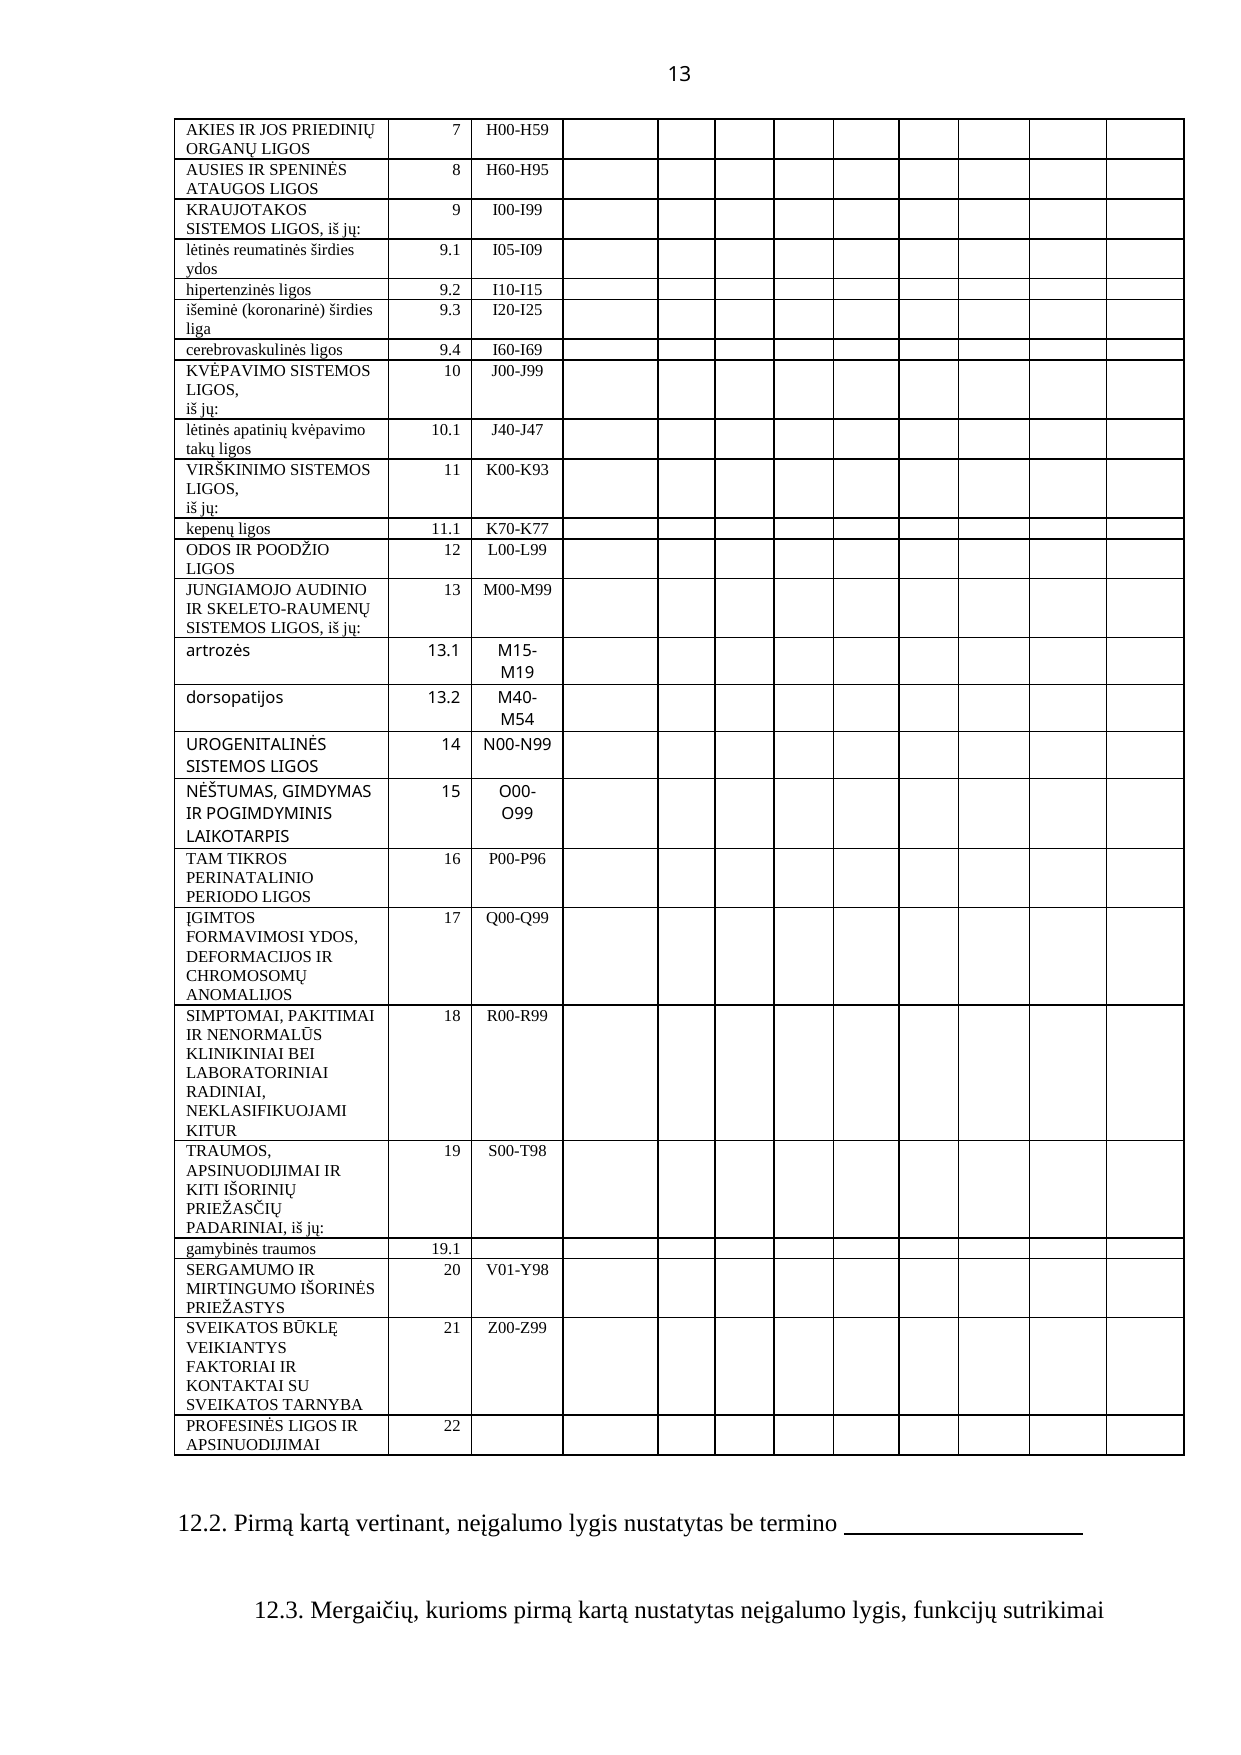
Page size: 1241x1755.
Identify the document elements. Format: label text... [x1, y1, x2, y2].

table_cell [716, 779, 773, 847]
table_cell [1030, 638, 1106, 684]
table_cell [564, 1141, 657, 1237]
table_cell [900, 849, 958, 906]
table_cell [659, 279, 714, 298]
table_cell [716, 732, 773, 778]
table_cell [900, 519, 958, 538]
table_cell [900, 460, 958, 517]
table_cell [659, 1141, 714, 1237]
table_cell [834, 540, 898, 578]
table_cell [959, 1006, 1029, 1139]
table_cell R00-R99 [472, 1006, 562, 1139]
table_cell [1030, 1239, 1106, 1258]
table_cell I60-I69 [472, 340, 562, 359]
table_cell SERGAMUMO IR MIRTINGUMO IŠORINĖS PRIEŽASTYS [175, 1259, 388, 1317]
table_cell [900, 638, 958, 684]
table_cell UROGENITALINĖS SISTEMOS LIGOS [175, 732, 388, 778]
table_cell [564, 160, 657, 198]
table_cell [1107, 120, 1183, 158]
table_cell [834, 685, 898, 731]
table_cell 12 [389, 540, 471, 578]
table_cell [834, 160, 898, 198]
table_cell [775, 200, 833, 238]
table_cell I05-I09 [472, 240, 562, 278]
table_cell [564, 460, 657, 517]
table_cell [564, 1239, 657, 1258]
table_cell [1107, 908, 1183, 1004]
table_cell AKIES IR JOS PRIEDINIŲ ORGANŲ LIGOS [175, 120, 388, 158]
table_cell 11.1 [389, 519, 471, 538]
table_cell 18 [389, 1006, 471, 1139]
table_cell [716, 420, 773, 458]
table_cell [1107, 160, 1183, 198]
table_cell [900, 361, 958, 418]
table_cell [775, 1141, 833, 1237]
table_cell [834, 1006, 898, 1139]
table_cell [716, 160, 773, 198]
table_cell [900, 908, 958, 1004]
table_cell AUSIES IR SPENINĖS ATAUGOS LIGOS [175, 160, 388, 198]
table_cell [834, 420, 898, 458]
table_cell hipertenzinės ligos [175, 279, 388, 298]
table_cell [1107, 460, 1183, 517]
table_cell P00-P96 [472, 849, 562, 906]
table_cell [1030, 908, 1106, 1004]
table_cell [564, 279, 657, 298]
table_cell [716, 279, 773, 298]
table_cell [775, 460, 833, 517]
table_cell [959, 340, 1029, 359]
table_cell [834, 1318, 898, 1414]
table_cell [1107, 1239, 1183, 1258]
table_cell [1030, 1416, 1106, 1454]
table_cell J40-J47 [472, 420, 562, 458]
table_cell [1107, 300, 1183, 338]
table_cell Z00-Z99 [472, 1318, 562, 1414]
table_cell [775, 120, 833, 158]
table_cell [716, 361, 773, 418]
table_cell 20 [389, 1259, 471, 1317]
table_cell [564, 1416, 657, 1454]
table_cell 10.1 [389, 420, 471, 458]
table_cell [1107, 1318, 1183, 1414]
table_cell [659, 1239, 714, 1258]
table_cell [716, 579, 773, 637]
table_cell [659, 420, 714, 458]
table_cell [959, 519, 1029, 538]
table_cell [834, 638, 898, 684]
table_cell [834, 519, 898, 538]
table_cell [834, 200, 898, 238]
table_cell [1107, 200, 1183, 238]
table_cell PROFESINĖS LIGOS IR APSINUODIJIMAI [175, 1416, 388, 1454]
table_cell S00-T98 [472, 1141, 562, 1237]
table_cell [659, 120, 714, 158]
table_cell [900, 685, 958, 731]
table_cell [1030, 420, 1106, 458]
table_cell [564, 361, 657, 418]
table_cell [659, 340, 714, 359]
table_cell [1030, 160, 1106, 198]
table_cell 22 [389, 1416, 471, 1454]
table_cell dorsopatijos [175, 685, 388, 731]
table_cell [775, 849, 833, 906]
table_cell [900, 579, 958, 637]
table_cell [775, 361, 833, 418]
table_cell [659, 361, 714, 418]
table_cell [959, 1416, 1029, 1454]
table_cell [716, 460, 773, 517]
table_cell [1030, 279, 1106, 298]
table_cell [659, 685, 714, 731]
table_cell cerebrovaskulinės ligos [175, 340, 388, 359]
table_cell 9.4 [389, 340, 471, 359]
table_cell [900, 540, 958, 578]
table_cell [959, 420, 1029, 458]
table_cell [1030, 579, 1106, 637]
table_cell [775, 300, 833, 338]
table_cell [834, 1416, 898, 1454]
table_cell [775, 638, 833, 684]
table_cell [959, 579, 1029, 637]
table_cell [775, 908, 833, 1004]
table_cell [716, 685, 773, 731]
table_cell [564, 1006, 657, 1139]
table_cell [659, 908, 714, 1004]
table_cell [1030, 1318, 1106, 1414]
table_cell [834, 1239, 898, 1258]
table_cell [775, 1006, 833, 1139]
table_cell [834, 732, 898, 778]
table_cell [834, 300, 898, 338]
table_cell [900, 1141, 958, 1237]
table_cell [900, 240, 958, 278]
table_cell M40-M54 [472, 685, 562, 731]
table_cell [716, 849, 773, 906]
table_cell [564, 1259, 657, 1317]
table_cell artrozės [175, 638, 388, 684]
table_cell [716, 240, 773, 278]
table_cell [564, 732, 657, 778]
table_cell 15 [389, 779, 471, 847]
table_cell [564, 685, 657, 731]
table_cell [472, 1416, 562, 1454]
table_cell [834, 579, 898, 637]
table_cell O00-O99 [472, 779, 562, 847]
table_cell [834, 460, 898, 517]
table_cell 9 [389, 200, 471, 238]
table_cell [1030, 200, 1106, 238]
table_cell [959, 160, 1029, 198]
table_cell [1107, 420, 1183, 458]
table_cell 13.2 [389, 685, 471, 731]
table_cell [959, 732, 1029, 778]
table_cell [834, 120, 898, 158]
table_cell [1030, 120, 1106, 158]
table_cell [1107, 540, 1183, 578]
table_cell N00-N99 [472, 732, 562, 778]
table_cell [900, 1318, 958, 1414]
table_cell SVEIKATOS BŪKLĘ VEIKIANTYS FAKTORIAI IR KONTAKTAI SU SVEIKATOS TARNYBA [175, 1318, 388, 1414]
table_cell [659, 1318, 714, 1414]
table_cell 21 [389, 1318, 471, 1414]
table_cell [959, 1141, 1029, 1237]
table_cell [716, 540, 773, 578]
table_cell [900, 279, 958, 298]
table_cell [1030, 460, 1106, 517]
table_cell [716, 1318, 773, 1414]
table_cell [959, 300, 1029, 338]
table_cell [716, 120, 773, 158]
table_cell KVĖPAVIMO SISTEMOS LIGOS, iš jų: [175, 361, 388, 418]
table_cell [564, 638, 657, 684]
table_cell [716, 1239, 773, 1258]
table_cell [716, 1416, 773, 1454]
table_cell 19.1 [389, 1239, 471, 1258]
table_cell lėtinės reumatinės širdies ydos [175, 240, 388, 278]
table_cell gamybinės traumos [175, 1239, 388, 1258]
table_cell [959, 200, 1029, 238]
table_cell [1030, 240, 1106, 278]
table_cell L00-L99 [472, 540, 562, 578]
table_cell SIMPTOMAI, PAKITIMAI IR NENORMALŪS KLINIKINIAI BEI LABORATORINIAI RADINIAI, NEKLASIFIKUOJAMI KITUR [175, 1006, 388, 1139]
table_cell [716, 200, 773, 238]
table_cell [659, 160, 714, 198]
table_cell [659, 732, 714, 778]
table_cell [834, 779, 898, 847]
table_cell J00-J99 [472, 361, 562, 418]
table_cell [1030, 779, 1106, 847]
table_cell [1107, 1259, 1183, 1317]
table_cell išeminė (koronarinė) širdies liga [175, 300, 388, 338]
table_cell [659, 540, 714, 578]
table_cell [1107, 1416, 1183, 1454]
table_cell [1107, 279, 1183, 298]
table_cell ODOS IR POODŽIO LIGOS [175, 540, 388, 578]
table_cell [834, 1259, 898, 1317]
table_cell [1030, 1006, 1106, 1139]
table_cell [564, 519, 657, 538]
table_cell 9.3 [389, 300, 471, 338]
table_cell [959, 540, 1029, 578]
table_cell [775, 1239, 833, 1258]
table_cell [564, 849, 657, 906]
table_cell [959, 638, 1029, 684]
table_cell [959, 908, 1029, 1004]
table_cell [900, 732, 958, 778]
table_cell kepenų ligos [175, 519, 388, 538]
table_cell [900, 1416, 958, 1454]
table_cell [564, 340, 657, 359]
table_cell [834, 279, 898, 298]
text 12.3. Mergaičių, kurioms pirmą kartą nustatytas neįgalumo lygis, funkcijų sutrikimai [177, 1595, 1181, 1623]
table_cell I00-I99 [472, 200, 562, 238]
table_cell ĮGIMTOS FORMAVIMOSI YDOS, DEFORMACIJOS IR CHROMOSOMŲ ANOMALIJOS [175, 908, 388, 1004]
table_cell [959, 1259, 1029, 1317]
table_cell H60-H95 [472, 160, 562, 198]
table_cell [1107, 779, 1183, 847]
table_cell [900, 200, 958, 238]
table_cell [900, 1259, 958, 1317]
table_cell [1107, 579, 1183, 637]
table_cell 13.1 [389, 638, 471, 684]
table_cell [834, 849, 898, 906]
table_cell [1107, 1006, 1183, 1139]
table_cell [564, 120, 657, 158]
table_cell [659, 1259, 714, 1317]
table_cell 7 [389, 120, 471, 158]
table_cell [834, 1141, 898, 1237]
table_cell [959, 120, 1029, 158]
table_cell [959, 1318, 1029, 1414]
table_cell [659, 1416, 714, 1454]
table_cell [900, 1006, 958, 1139]
table_cell [659, 300, 714, 338]
table_cell [659, 1006, 714, 1139]
table_cell [659, 779, 714, 847]
table_cell [564, 1318, 657, 1414]
table_cell [564, 300, 657, 338]
table_cell [959, 849, 1029, 906]
table_cell V01-Y98 [472, 1259, 562, 1317]
table_cell [959, 1239, 1029, 1258]
table_cell [959, 361, 1029, 418]
table_cell [1107, 1141, 1183, 1237]
table_cell [900, 779, 958, 847]
table_cell [564, 200, 657, 238]
table_cell [900, 340, 958, 359]
table_cell [775, 1259, 833, 1317]
table_cell [1030, 1141, 1106, 1237]
table_cell [716, 908, 773, 1004]
table_cell 14 [389, 732, 471, 778]
table_cell [1107, 519, 1183, 538]
table_cell KRAUJOTAKOS SISTEMOS LIGOS, iš jų: [175, 200, 388, 238]
table_cell [834, 361, 898, 418]
table_cell [1030, 849, 1106, 906]
table_cell M00-M99 [472, 579, 562, 637]
table_cell [834, 240, 898, 278]
table_cell [775, 340, 833, 359]
table_cell [775, 732, 833, 778]
table_cell [716, 300, 773, 338]
table_cell [1107, 340, 1183, 359]
table_cell lėtinės apatinių kvėpavimo takų ligos [175, 420, 388, 458]
table_cell [959, 240, 1029, 278]
table_cell I10-I15 [472, 279, 562, 298]
text 12.2. Pirmą kartą vertinant, neįgalumo lygis nustatytas be termino [177, 1508, 1181, 1537]
table_cell [1030, 340, 1106, 359]
table_cell [775, 279, 833, 298]
table_cell [959, 460, 1029, 517]
table_cell [900, 1239, 958, 1258]
table_cell [959, 779, 1029, 847]
table_cell [564, 240, 657, 278]
table_cell [775, 540, 833, 578]
table_cell [716, 519, 773, 538]
table_cell JUNGIAMOJO AUDINIO IR SKELETO-RAUMENŲ SISTEMOS LIGOS, iš jų: [175, 579, 388, 637]
table_cell [1107, 361, 1183, 418]
table_cell [900, 300, 958, 338]
table_cell [775, 160, 833, 198]
table_cell NĖŠTUMAS, GIMDYMAS IR POGIMDYMINIS LAIKOTARPIS [175, 779, 388, 847]
table_cell [775, 240, 833, 278]
table_cell [900, 160, 958, 198]
table_cell [1107, 732, 1183, 778]
table_cell 10 [389, 361, 471, 418]
table_cell [1030, 732, 1106, 778]
table_cell [775, 779, 833, 847]
table_cell [472, 1239, 562, 1258]
table_cell [564, 579, 657, 637]
table_cell I20-I25 [472, 300, 562, 338]
table_cell [1107, 685, 1183, 731]
table_cell 9.2 [389, 279, 471, 298]
table_cell [775, 1318, 833, 1414]
table_cell M15-M19 [472, 638, 562, 684]
table_cell [659, 849, 714, 906]
table_cell [1107, 240, 1183, 278]
table_cell H00-H59 [472, 120, 562, 158]
table_cell [775, 685, 833, 731]
table_cell [775, 420, 833, 458]
table_cell TAM TIKROS PERINATALINIO PERIODO LIGOS [175, 849, 388, 906]
table_cell [716, 1259, 773, 1317]
table_cell [564, 779, 657, 847]
table_cell [834, 908, 898, 1004]
table_cell 11 [389, 460, 471, 517]
table_cell [900, 420, 958, 458]
table_cell [900, 120, 958, 158]
table_cell [564, 540, 657, 578]
table_cell [659, 460, 714, 517]
table_cell [659, 200, 714, 238]
table_cell Q00-Q99 [472, 908, 562, 1004]
table_cell [659, 579, 714, 637]
table_cell [1030, 540, 1106, 578]
table_cell 8 [389, 160, 471, 198]
table_cell [959, 685, 1029, 731]
table_cell [659, 519, 714, 538]
table_cell [564, 908, 657, 1004]
table_cell [775, 579, 833, 637]
table_cell [775, 519, 833, 538]
table_cell [716, 1141, 773, 1237]
table_cell 17 [389, 908, 471, 1004]
table_cell 16 [389, 849, 471, 906]
table_cell [1107, 849, 1183, 906]
table_cell VIRŠKINIMO SISTEMOS LIGOS, iš jų: [175, 460, 388, 517]
table_cell [659, 638, 714, 684]
table_cell [959, 279, 1029, 298]
table_cell [716, 340, 773, 359]
table_cell [834, 340, 898, 359]
table_cell 19 [389, 1141, 471, 1237]
table_cell 9.1 [389, 240, 471, 278]
table_cell [716, 638, 773, 684]
table_cell TRAUMOS, APSINUODIJIMAI IR KITI IŠORINIŲ PRIEŽASČIŲ PADARINIAI, iš jų: [175, 1141, 388, 1237]
table_cell [1030, 685, 1106, 731]
table_cell K70-K77 [472, 519, 562, 538]
table_cell [1107, 638, 1183, 684]
table_cell K00-K93 [472, 460, 562, 517]
table_cell 13 [389, 579, 471, 637]
table_cell [1030, 300, 1106, 338]
table_cell [564, 420, 657, 458]
table_cell [1030, 361, 1106, 418]
table_cell [659, 240, 714, 278]
table_cell [1030, 1259, 1106, 1317]
table_cell [1030, 519, 1106, 538]
table_cell [716, 1006, 773, 1139]
table_cell [775, 1416, 833, 1454]
